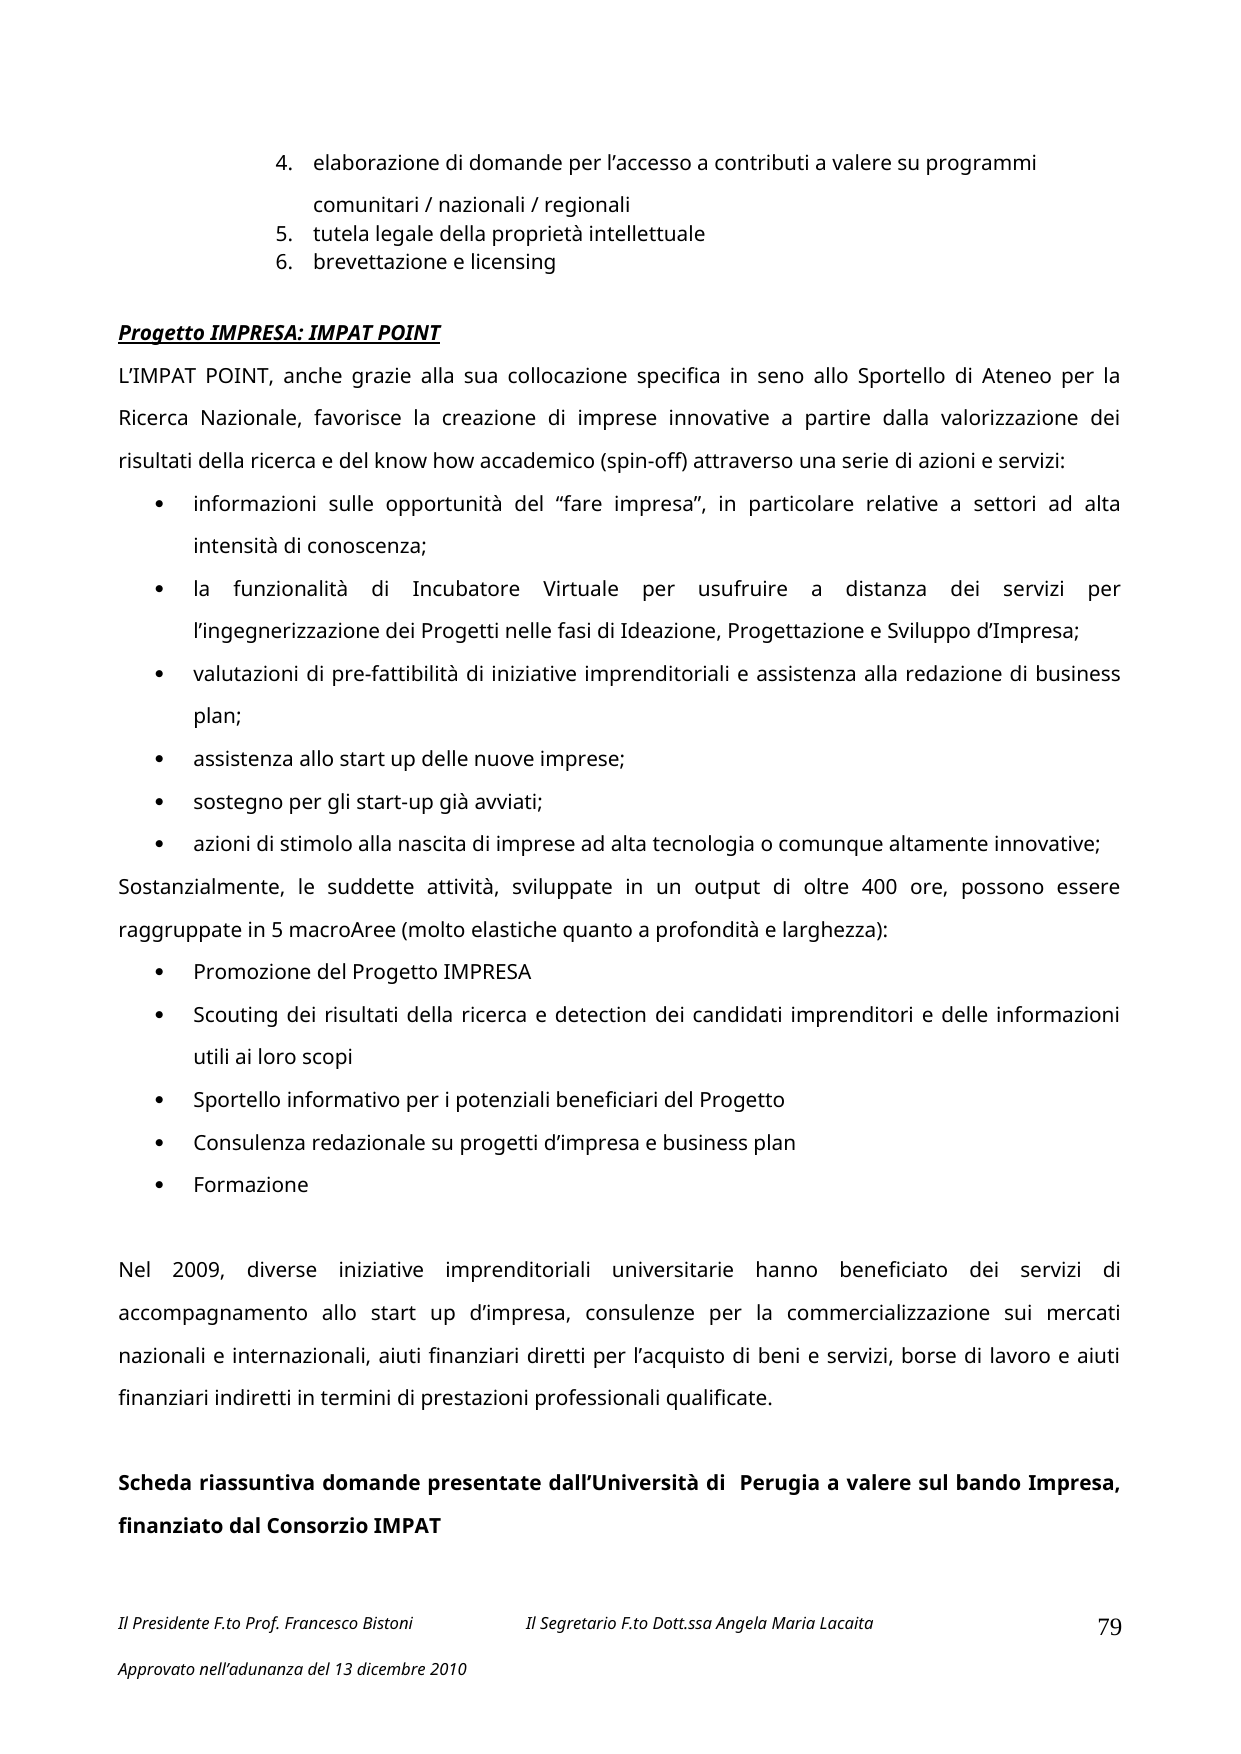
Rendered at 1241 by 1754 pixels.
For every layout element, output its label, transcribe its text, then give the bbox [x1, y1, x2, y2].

list azioni di stimolo alla nascita di imprese ad alta tecnologia o comunque altamente innovative; [156, 829, 1122, 858]
list Formazione [156, 1170, 1122, 1199]
list Sportello informativo per i potenziali beneficiari del Progetto [156, 1085, 1122, 1113]
list Scouting dei risultati della ricerca e detection dei candidati imprenditori e delle informazioni utili ai loro scopi [156, 1000, 1122, 1071]
text Progetto IMPRESA: IMPAT POINT [118, 318, 1122, 347]
list Promozione del Progetto IMPRESA [156, 957, 1122, 986]
list Consulenza redazionale su progetti d’impresa e business plan [156, 1128, 1122, 1156]
text L’IMPAT POINT, anche grazie alla sua collocazione specifica in seno allo Sportello di Ateneo per la Ricerca Nazionale, favorisce la creazione di imprese innovative a partire dalla valorizzazione dei risultati della ricerca e del know how accademico (spin-off) attraverso una serie di azioni e servizi: [118, 361, 1122, 474]
table_cell tutela legale della proprietà intellettuale [231, 219, 1078, 247]
list la funzionalità di Incubatore Virtuale per usufruire a distanza dei servizi per l’ingegnerizzazione dei Progetti nelle fasi di Ideazione, Progettazione e Sviluppo d’Impresa; [156, 574, 1122, 645]
text Sostanzialmente, le suddette attività, sviluppate in un output di oltre 400 ore, possono essere raggruppate in 5 macroAree (molto elastiche quanto a profondità e larghezza): [118, 872, 1122, 943]
table_cell elaborazione di domande per l’accesso a contributi a valere su programmi comunitari / nazionali / regionali [231, 148, 1078, 219]
text Scheda riassuntiva domande presentate dall’Università di Perugia a valere sul bando Impresa, finanziato dal Consorzio IMPAT [118, 1468, 1122, 1539]
list informazioni sulle opportunità del “fare impresa”, in particolare relative a settori ad alta intensità di conoscenza; [156, 489, 1122, 560]
list valutazioni di pre-fattibilità di iniziative imprenditoriali e assistenza alla redazione di business plan; [156, 659, 1122, 730]
list sostegno per gli start-up già avviati; [156, 787, 1122, 815]
list assistenza allo start up delle nuove imprese; [156, 744, 1122, 773]
text Nel 2009, diverse iniziative imprenditoriali universitarie hanno beneficiato dei servizi di accompagnamento allo start up d’impresa, consulenze per la commercializzazione sui mercati nazionali e internazionali, aiuti finanziari diretti per l’acquisto di beni e servizi, borse di lavoro e aiuti finanziari indiretti in termini di prestazioni professionali qualificate. [118, 1256, 1122, 1412]
table_cell brevettazione e licensing [231, 247, 1078, 276]
